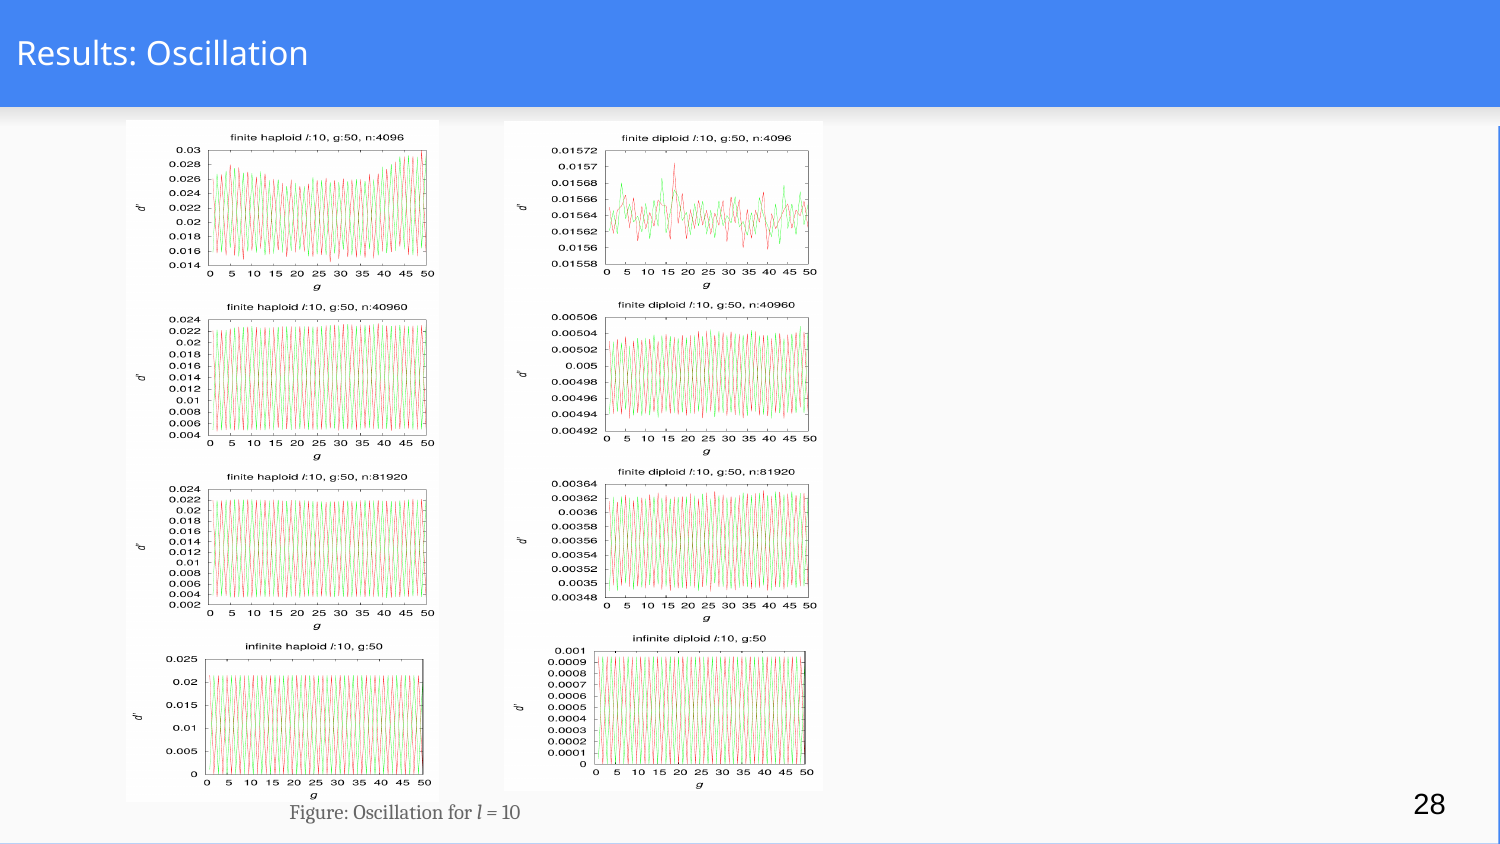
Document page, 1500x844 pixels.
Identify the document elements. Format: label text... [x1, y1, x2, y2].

title Results: Oscillation [16, 2, 1464, 102]
picture [504, 121, 823, 791]
text_box Figure: Oscillation for l = 10 [274, 793, 594, 833]
picture [126, 120, 439, 802]
